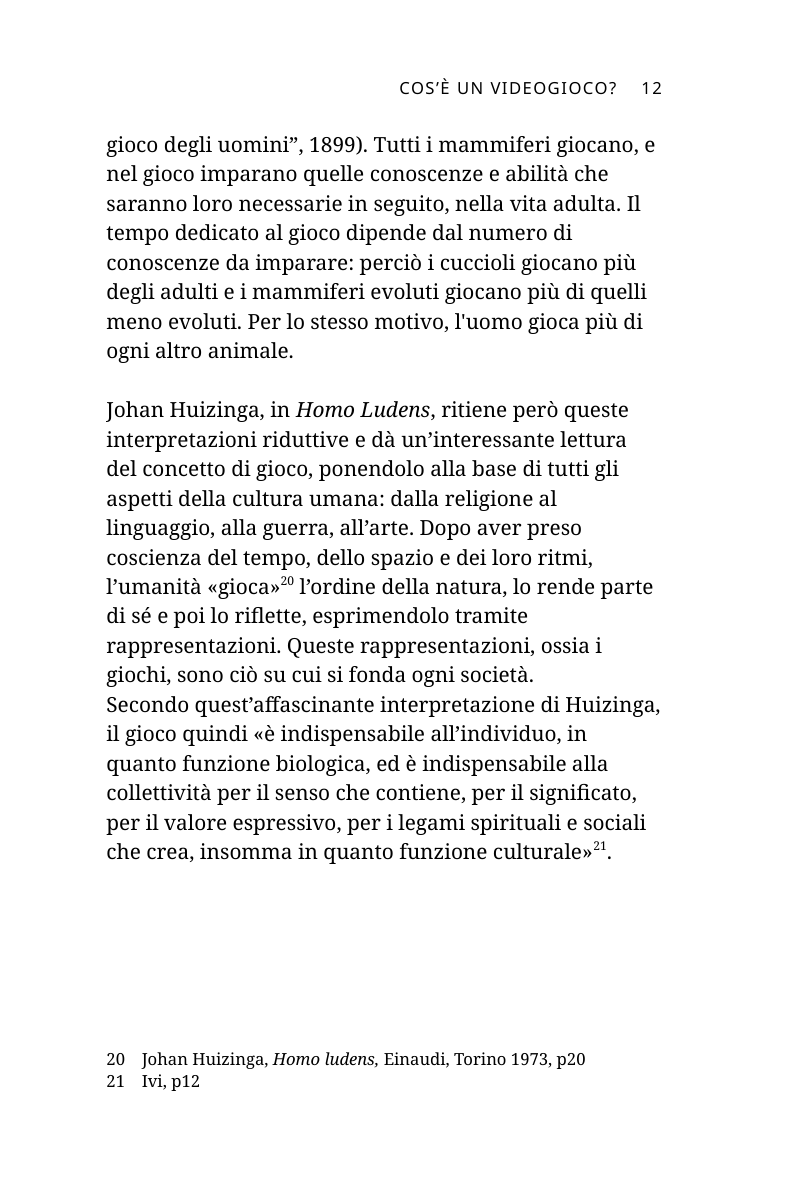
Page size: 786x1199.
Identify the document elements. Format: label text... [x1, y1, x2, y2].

text Ivi, p12 [106, 1070, 661, 1093]
text Johan Huizinga, in Homo Ludens, ritiene però queste interpretazioni riduttive e dà un’interessante lettura del concetto di gioco, ponendolo alla base di tutti gli aspetti della cultura umana: dalla religione al linguaggio, alla guerra, all’arte. Dopo aver preso coscienza del tempo, dello spazio e dei loro ritmi, l’umanità «gioca» l’ordine della natura, lo rende parte di sé e poi lo riflette, esprimendolo tramite rappresentazioni. Queste rappresentazioni, ossia i giochi, sono ciò su cui si fonda ogni società. [106, 394, 661, 689]
text Johan Huizinga, Homo ludens, Einaudi, Torino 1973, p20 [106, 1047, 661, 1070]
text Secondo quest’affascinante interpretazione di Huizinga, il gioco quindi «è indispensabile all’individuo, in quanto funzione biologica, ed è indispensabile alla collettività per il senso che contiene, per il significato, per il valore espressivo, per i legami spirituali e sociali che crea, insomma in quanto funzione culturale». [106, 689, 661, 866]
text gioco degli uomini”, 1899). Tutti i mammiferi giocano, e nel gioco imparano quelle conoscenze e abilità che saranno loro necessarie in seguito, nella vita adulta. Il tempo dedicato al gioco dipende dal numero di conoscenze da imparare: perciò i cuccioli giocano più degli adulti e i mammiferi evoluti giocano più di quelli meno evoluti. Per lo stesso motivo, l'uomo gioca più di ogni altro animale. [106, 129, 661, 365]
